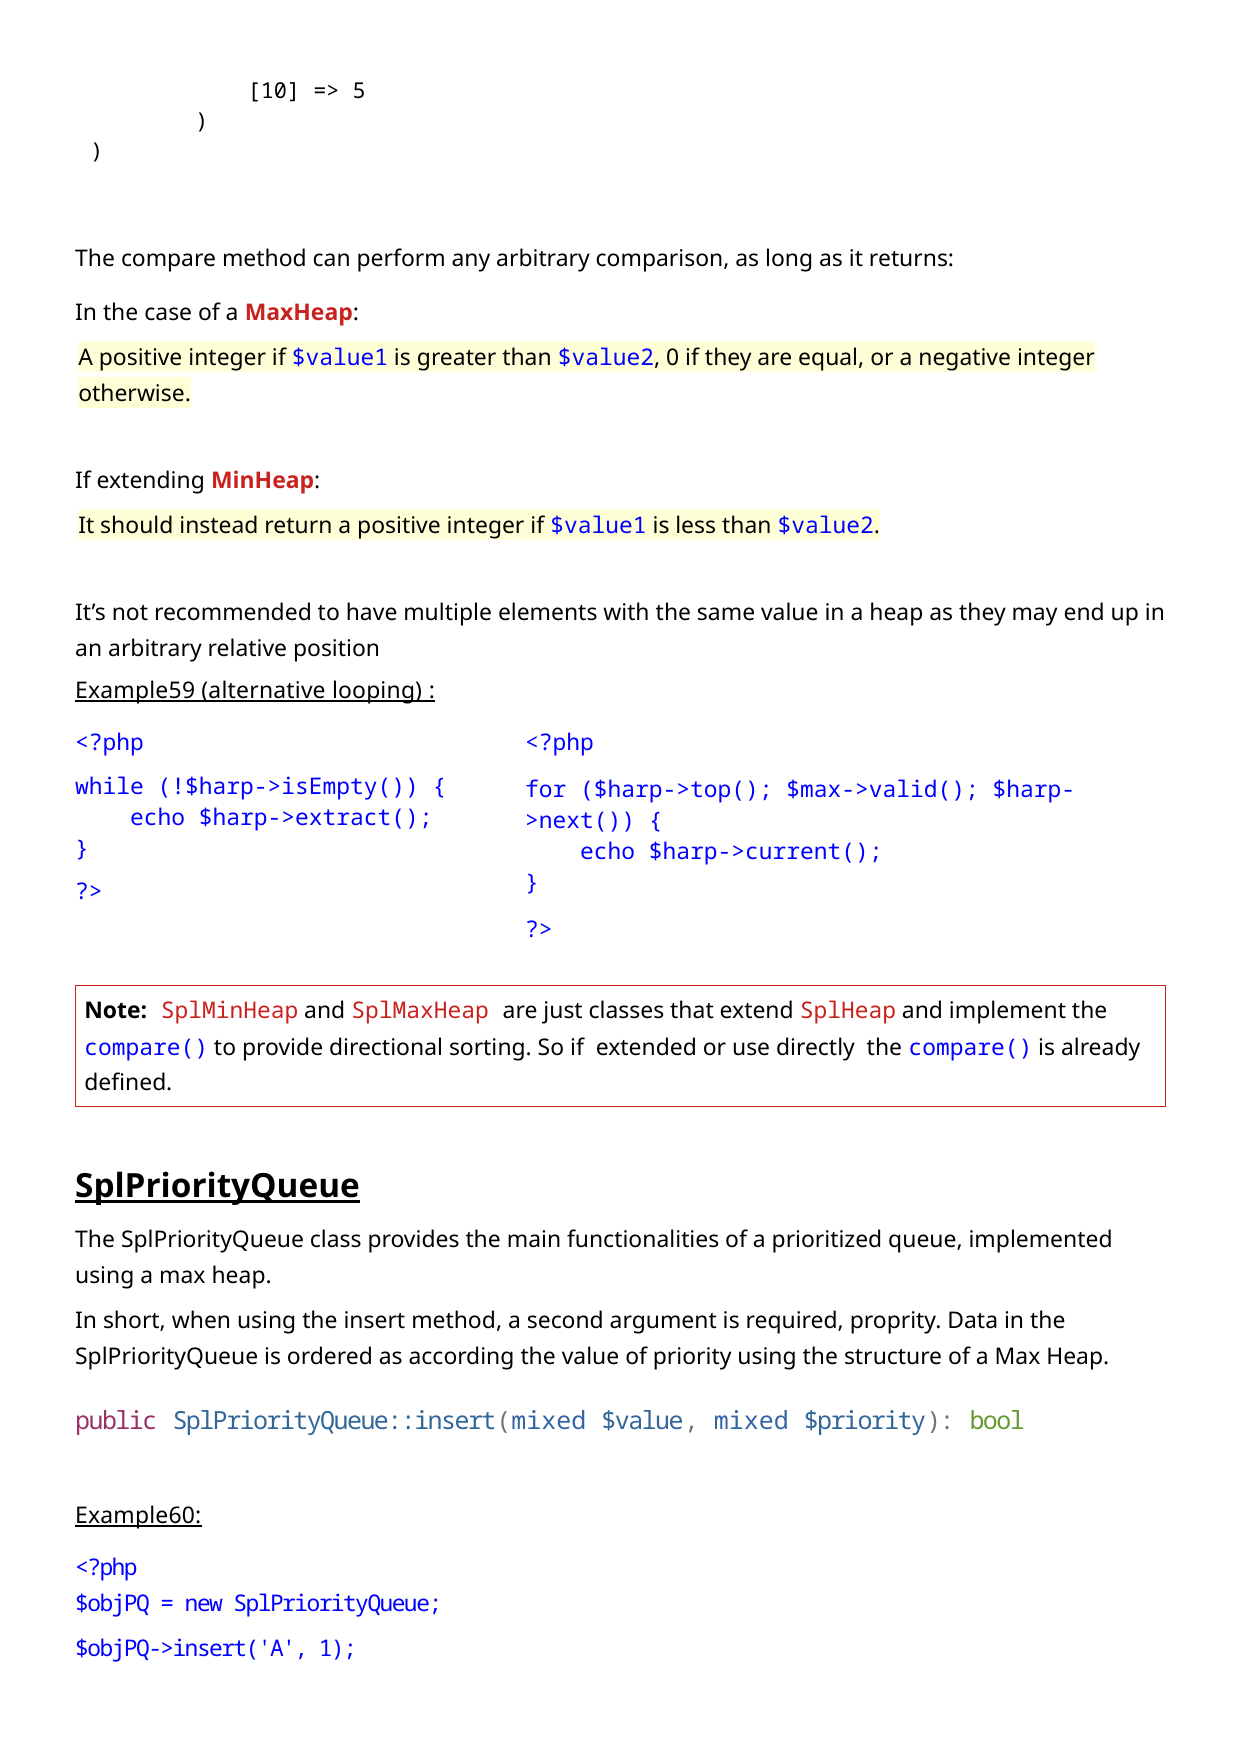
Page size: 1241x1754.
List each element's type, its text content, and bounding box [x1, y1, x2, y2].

text If extending MinHeap: [75, 464, 1166, 495]
text SplPriorityQueue [75, 1162, 1166, 1207]
text Note: SplMinHeap and SplMaxHeap are just classes that extend SplHeap and implement the compare() to provide directional sorting. So if extended or use directly the compare() is already defined. [76, 986, 1165, 1106]
text public SplPriorityQueue::insert(mixed $value, mixed $priority): bool [75, 1403, 1166, 1437]
text The compare method can perform any arbitrary comparison, as long as it returns: [75, 242, 1166, 273]
text A positive integer if $value1 is greater than $value2, 0 if they are equal, or a negative integer otherwise. [75, 338, 1166, 411]
text Example59 (alternative looping) : [75, 674, 1166, 705]
text In short, when using the insert method, a second argument is required, proprity. Data in the SplPriorityQueue is ordered as according the value of priority using the structure of a Max Heap. [75, 1304, 1166, 1371]
text The SplPriorityQueue class provides the main functionalities of a prioritized queue, implemented using a max heap. [75, 1223, 1166, 1290]
table_header [759, 75, 1166, 194]
text $objPQ->insert('A', 1); [75, 1632, 1166, 1663]
table_header [10] => 5 ) ) [75, 75, 759, 194]
text It should instead return a positive integer if $value1 is less than $value2. [75, 506, 1166, 543]
text <?php [75, 1551, 1166, 1582]
table_header <?php for ($harp->top(); $max->valid(); $harp->next()) { echo $harp->current(); } ?> [525, 726, 1166, 944]
text Example60: [75, 1499, 1166, 1530]
text $objPQ = new SplPriorityQueue; [75, 1587, 1166, 1618]
table_header <?php while (!$harp->isEmpty()) { echo $harp->extract(); } ?> [75, 726, 525, 944]
text In the case of a MaxHeap: [75, 296, 1166, 327]
text It’s not recommended to have multiple elements with the same value in a heap as they may end up in an arbitrary relative position [75, 596, 1166, 663]
